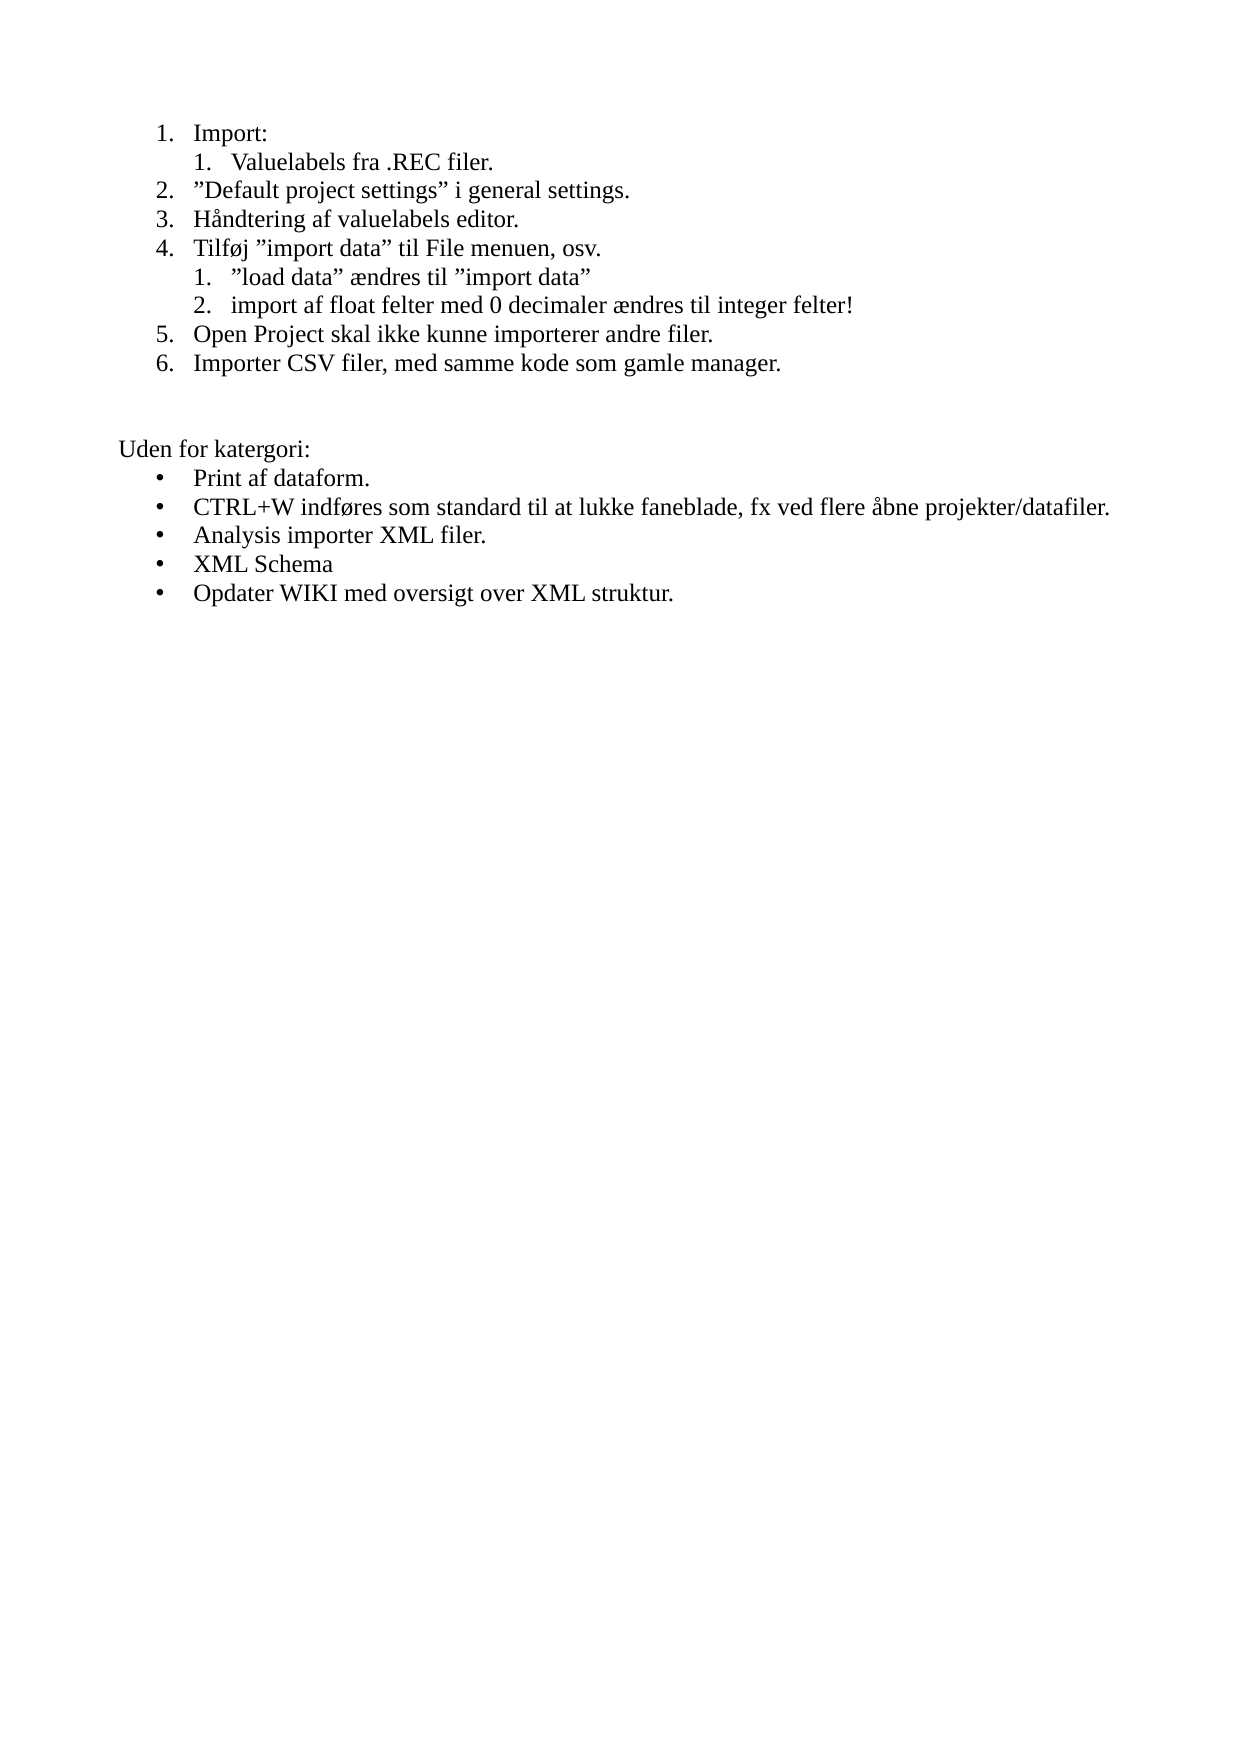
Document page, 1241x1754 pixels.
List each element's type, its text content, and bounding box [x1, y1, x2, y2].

list import af float felter med 0 decimaler ændres til integer felter! [193, 291, 1122, 319]
list Open Project skal ikke kunne importerer andre filer. [156, 319, 1122, 348]
list ”load data” ændres til ”import data” [193, 262, 1122, 291]
list ”Default project settings” i general settings. [156, 176, 1122, 204]
list Analysis importer XML filer. [156, 521, 1122, 549]
list CTRL+W indføres som standard til at lukke faneblade, fx ved flere åbne projekter/datafiler. [156, 492, 1122, 521]
list XML Schema [156, 549, 1122, 578]
list Importer CSV filer, med samme kode som gamle manager. [156, 348, 1122, 377]
list Print af dataform. [156, 463, 1122, 492]
list Håndtering af valuelabels editor. [156, 204, 1122, 233]
text Uden for katergori: [118, 434, 1122, 463]
list Tilføj ”import data” til File menuen, osv. [156, 233, 1122, 262]
list Opdater WIKI med oversigt over XML struktur. [156, 578, 1122, 607]
list Valuelabels fra .REC filer. [193, 147, 1122, 176]
list Import: [156, 118, 1122, 147]
